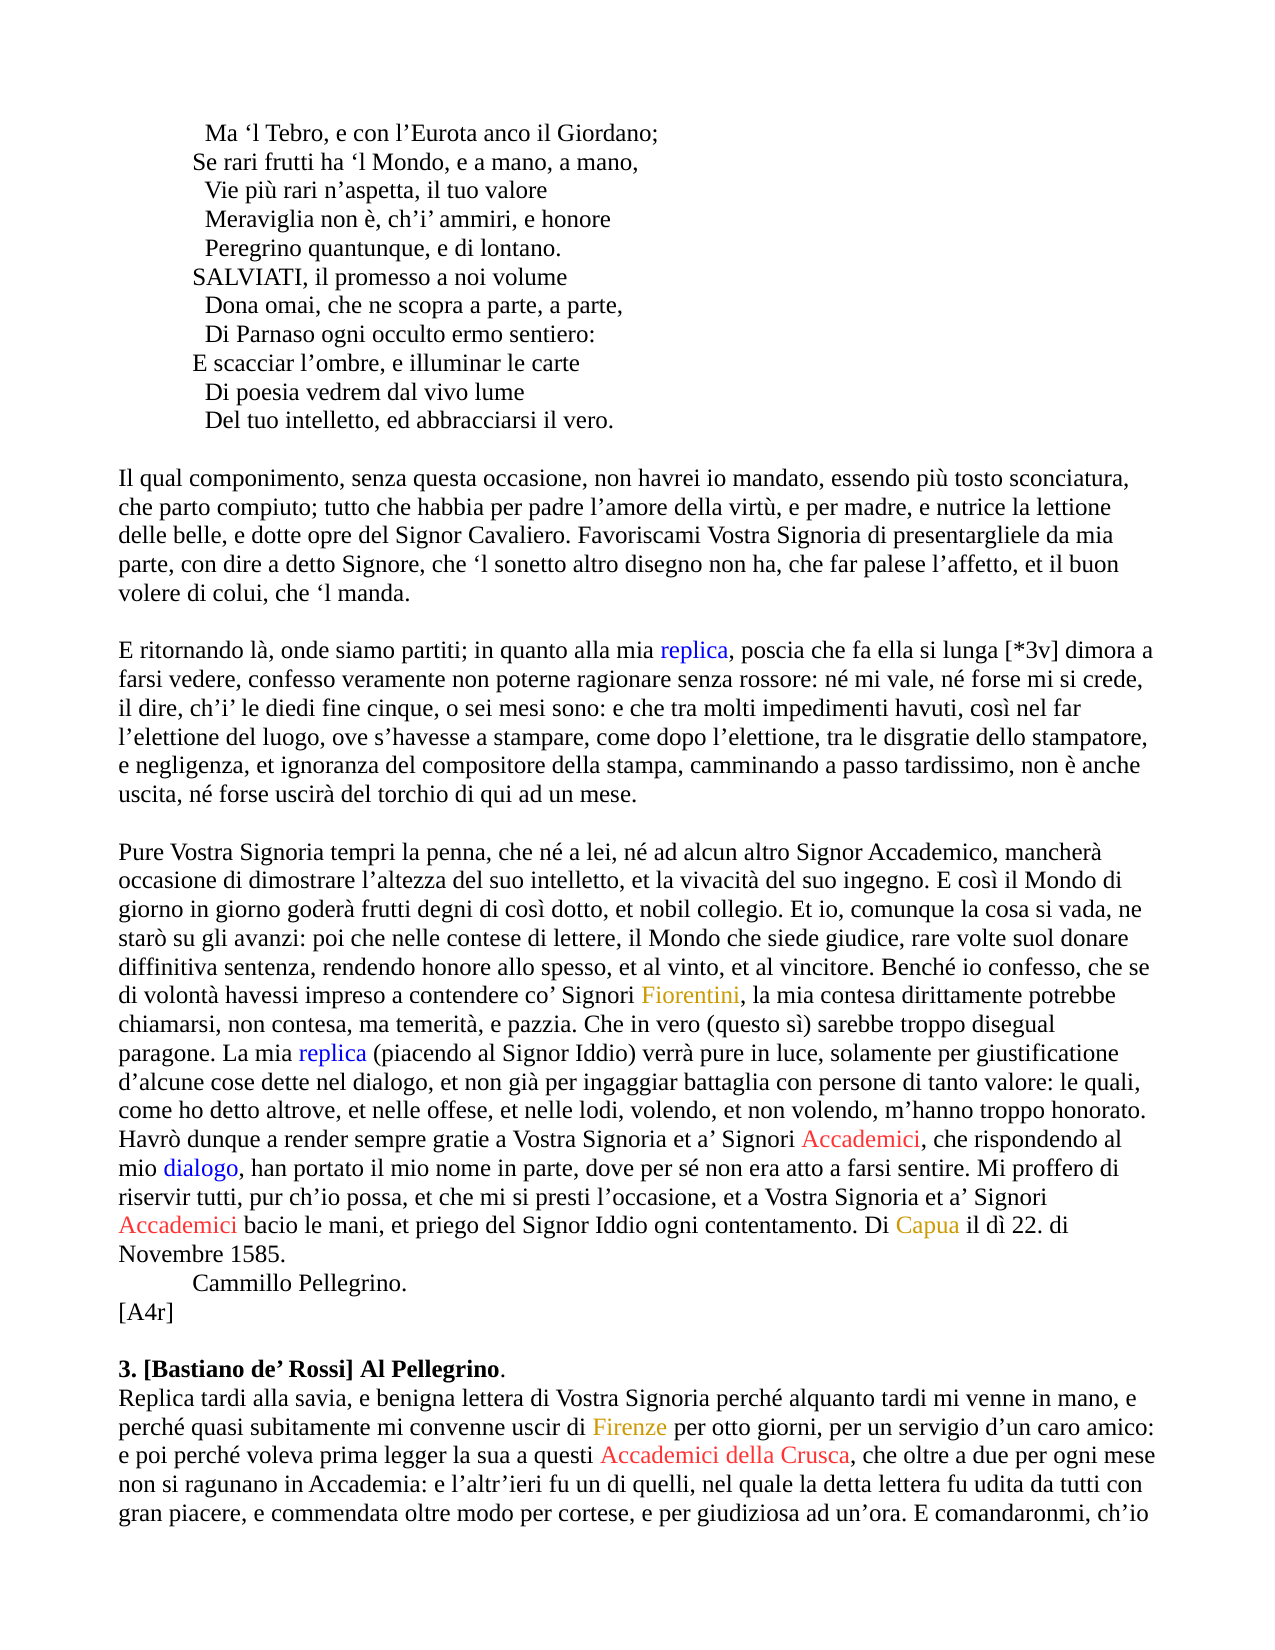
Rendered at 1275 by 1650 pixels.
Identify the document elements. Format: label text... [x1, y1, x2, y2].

text Dona omai, che ne scopra a parte, a parte, [192, 291, 1157, 319]
text Pure Vostra Signoria tempri la penna, che né a lei, né ad alcun altro Signor Accademico, mancherà occasione di dimostrare l’altezza del suo intelletto, et la vivacità del suo ingegno. E così il Mondo di giorno in giorno goderà frutti degni di così dotto, et nobil collegio. Et io, comunque la cosa si vada, ne starò su gli avanzi: poi che nelle contese di lettere, il Mondo che siede giudice, rare volte suol donare diffinitiva sentenza, rendendo honore allo spesso, et al vinto, et al vincitore. Benché io confesso, che se di volontà havessi impreso a contendere co’ Signori Fiorentini, la mia contesa dirittamente potrebbe chiamarsi, non contesa, ma temerità, e pazzia. Che in vero (questo sì) sarebbe troppo disegual paragone. La mia replica (piacendo al Signor Iddio) verrà pure in luce, solamente per giustificatione d’alcune cose dette nel dialogo, et non già per ingaggiar battaglia con persone di tanto valore: le quali, come ho detto altrove, et nelle offese, et nelle lodi, volendo, et non volendo, m’hanno troppo honorato. Havrò dunque a render sempre gratie a Vostra Signoria et a’ Signori Accademici, che rispondendo al mio dialogo, han portato il mio nome in parte, dove per sé non era atto a farsi sentire. Mi proffero di riservir tutti, pur ch’io possa, et che mi si presti l’occasione, et a Vostra Signoria et a’ Signori Accademici bacio le mani, et priego del Signor Iddio ogni contentamento. Di Capua il dì 22. di Novembre 1585. [118, 837, 1157, 1268]
text Il qual componimento, senza questa occasione, non havrei io mandato, essendo più tosto sconciatura, che parto compiuto; tutto che habbia per padre l’amore della virtù, e per madre, e nutrice la lettione delle belle, e dotte opre del Signor Cavaliero. Favoriscami Vostra Signoria di presentargliele da mia parte, con dire a detto Signore, che ‘l sonetto altro disegno non ha, che far palese l’affetto, et il buon volere di colui, che ‘l manda. [118, 463, 1157, 607]
text Replica tardi alla savia, e benigna lettera di Vostra Signoria perché alquanto tardi mi venne in mano, e perché quasi subitamente mi convenne uscir di Firenze per otto giorni, per un servigio d’un caro amico: e poi perché voleva prima legger la sua a questi Accademici della Crusca, che oltre a due per ogni mese non si ragunano in Accademia: e l’altr’ieri fu un di quelli, nel quale la detta lettera fu udita da tutti con gran piacere, e commendata oltre modo per cortese, e per giudiziosa ad un’ora. E comandaronmi, ch’io [118, 1383, 1157, 1527]
text Di Parnaso ogni occulto ermo sentiero: [192, 319, 1157, 348]
text Peregrino quantunque, e di lontano. [192, 233, 1157, 262]
text Se rari frutti ha ‘l Mondo, e a mano, a mano, [192, 147, 1157, 176]
text Di poesia vedrem dal vivo lume [192, 377, 1157, 406]
text Vie più rari n’aspetta, il tuo valore [192, 176, 1157, 204]
text E scacciar l’ombre, e illuminar le carte [192, 348, 1157, 377]
text [A4r] [118, 1297, 1157, 1326]
text Cammillo Pellegrino. [118, 1268, 1157, 1297]
text Del tuo intelletto, ed abbracciarsi il vero. [192, 406, 1157, 434]
text E ritornando là, onde siamo partiti; in quanto alla mia replica, poscia che fa ella si lunga [*3v] dimora a farsi vedere, confesso veramente non poterne ragionare senza rossore: né mi vale, né forse mi si crede, il dire, ch’i’ le diedi fine cinque, o sei mesi sono: e che tra molti impedimenti havuti, così nel far l’elettione del luogo, ove s’havesse a stampare, come dopo l’elettione, tra le disgratie dello stampatore, e negligenza, et ignoranza del compositore della stampa, camminando a passo tardissimo, non è anche uscita, né forse uscirà del torchio di qui ad un mese. [118, 636, 1157, 808]
text Meraviglia non è, ch’i’ ammiri, e honore [192, 204, 1157, 233]
text Ma ‘l Tebro, e con l’Eurota anco il Giordano; [192, 118, 1157, 147]
text 3. [Bastiano de’ Rossi] Al Pellegrino. [118, 1354, 1157, 1383]
text SALVIATI, il promesso a noi volume [192, 262, 1157, 291]
